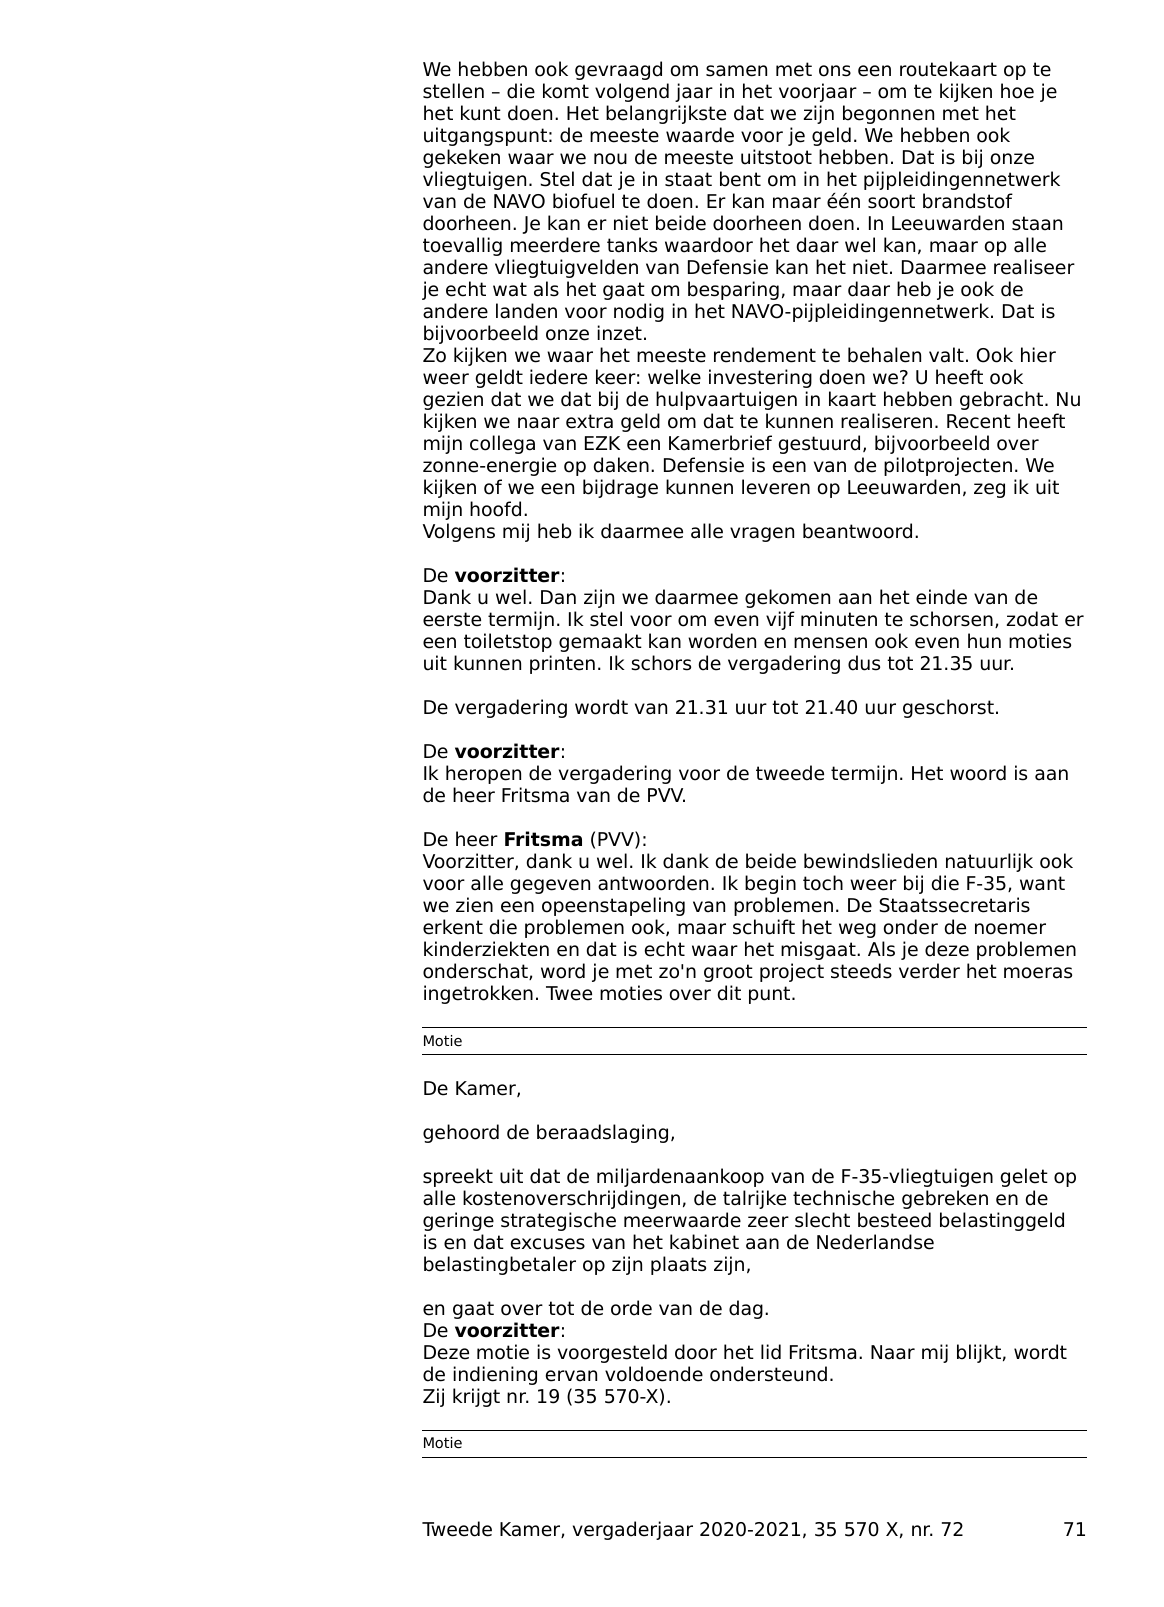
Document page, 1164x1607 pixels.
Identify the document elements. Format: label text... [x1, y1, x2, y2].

text De Kamer, [422, 1077, 1087, 1099]
text We hebben ook gevraagd om samen met ons een routekaart op te stellen – die komt volgend jaar in het voorjaar – om te kijken hoe je het kunt doen. Het belangrijkste dat we zijn begonnen met het uitgangspunt: de meeste waarde voor je geld. We hebben ook gekeken waar we nou de meeste uitstoot hebben. Dat is bij onze vliegtuigen. Stel dat je in staat bent om in het pijpleidingennetwerk van de NAVO biofuel te doen. Er kan maar één soort brandstof doorheen. Je kan er niet beide doorheen doen. In Leeuwarden staan toevallig meerdere tanks waardoor het daar wel kan, maar op alle andere vliegtuigvelden van Defensie kan het niet. Daarmee realiseer je echt wat als het gaat om besparing, maar daar heb je ook de andere landen voor nodig in het NAVO-pijpleidingennetwerk. Dat is bijvoorbeeld onze inzet. [422, 59, 1087, 345]
text De voorzitter: [422, 741, 1087, 763]
text De vergadering wordt van 21.31 uur tot 21.40 uur geschorst. [422, 697, 1087, 719]
text De voorzitter: [422, 1320, 1087, 1342]
text Dank u wel. Dan zijn we daarmee gekomen aan het einde van de eerste termijn. Ik stel voor om even vijf minuten te schorsen, zodat er een toiletstop gemaakt kan worden en mensen ook even hun moties uit kunnen printen. Ik schors de vergadering dus tot 21.35 uur. [422, 587, 1087, 675]
text gehoord de beraadslaging, [422, 1122, 1087, 1144]
text De voorzitter: [422, 565, 1087, 587]
table_header Motie [422, 1431, 1087, 1457]
table_header Motie [422, 1028, 1087, 1054]
text Zij krijgt nr. 19 (35 570-X). [422, 1386, 1087, 1408]
text Ik heropen de vergadering voor de tweede termijn. Het woord is aan de heer Fritsma van de PVV. [422, 763, 1087, 807]
text De heer Fritsma (PVV): [422, 829, 1087, 851]
text Deze motie is voorgesteld door het lid Fritsma. Naar mij blijkt, wordt de indiening ervan voldoende ondersteund. [422, 1342, 1087, 1386]
text Voorzitter, dank u wel. Ik dank de beide bewindslieden natuurlijk ook voor alle gegeven antwoorden. Ik begin toch weer bij die F-35, want we zien een opeenstapeling van problemen. De Staatssecretaris erkent die problemen ook, maar schuift het weg onder de noemer kinderziekten en dat is echt waar het misgaat. Als je deze problemen onderschat, word je met zo'n groot project steeds verder het moeras ingetrokken. Twee moties over dit punt. [422, 851, 1087, 1005]
text Volgens mij heb ik daarmee alle vragen beantwoord. [422, 521, 1087, 543]
text en gaat over tot de orde van de dag. [422, 1298, 1087, 1320]
text spreekt uit dat de miljardenaankoop van de F-35-vliegtuigen gelet op alle kostenoverschrijdingen, de talrijke technische gebreken en de geringe strategische meerwaarde zeer slecht besteed belastinggeld is en dat excuses van het kabinet aan de Nederlandse belastingbetaler op zijn plaats zijn, [422, 1166, 1087, 1276]
text Zo kijken we waar het meeste rendement te behalen valt. Ook hier weer geldt iedere keer: welke investering doen we? U heeft ook gezien dat we dat bij de hulpvaartuigen in kaart hebben gebracht. Nu kijken we naar extra geld om dat te kunnen realiseren. Recent heeft mijn collega van EZK een Kamerbrief gestuurd, bijvoorbeeld over zonne-energie op daken. Defensie is een van de pilotprojecten. We kijken of we een bijdrage kunnen leveren op Leeuwarden, zeg ik uit mijn hoofd. [422, 345, 1087, 521]
